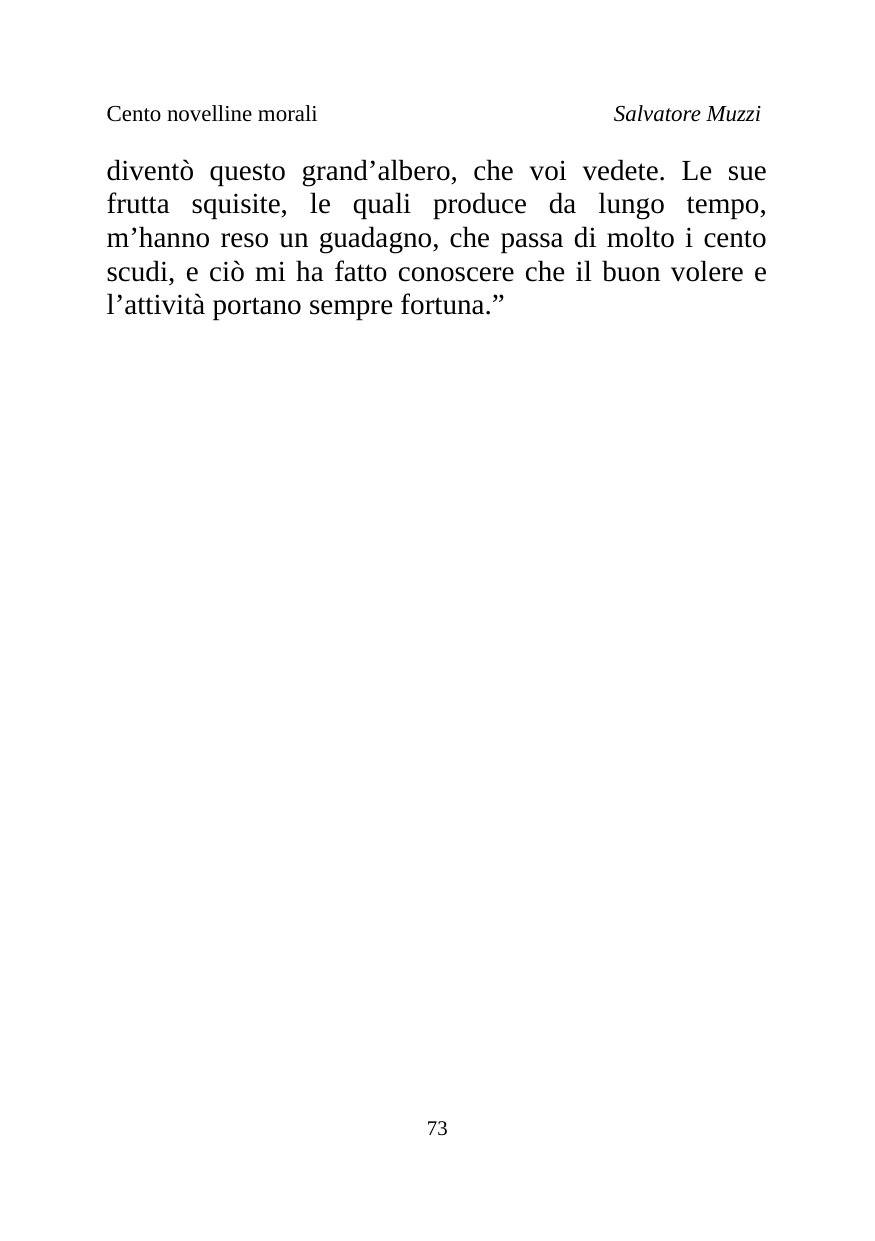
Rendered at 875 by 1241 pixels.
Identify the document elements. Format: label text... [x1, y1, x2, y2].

text diventò questo grand’albero, che voi vedete. Le sue frutta squisite, le quali produce da lungo tempo, m’hanno reso un guadagno, che passa di molto i cento scudi, e ciò mi ha fatto conoscere che il buon volere e l’attività portano sempre fortuna.” [106, 153, 768, 321]
